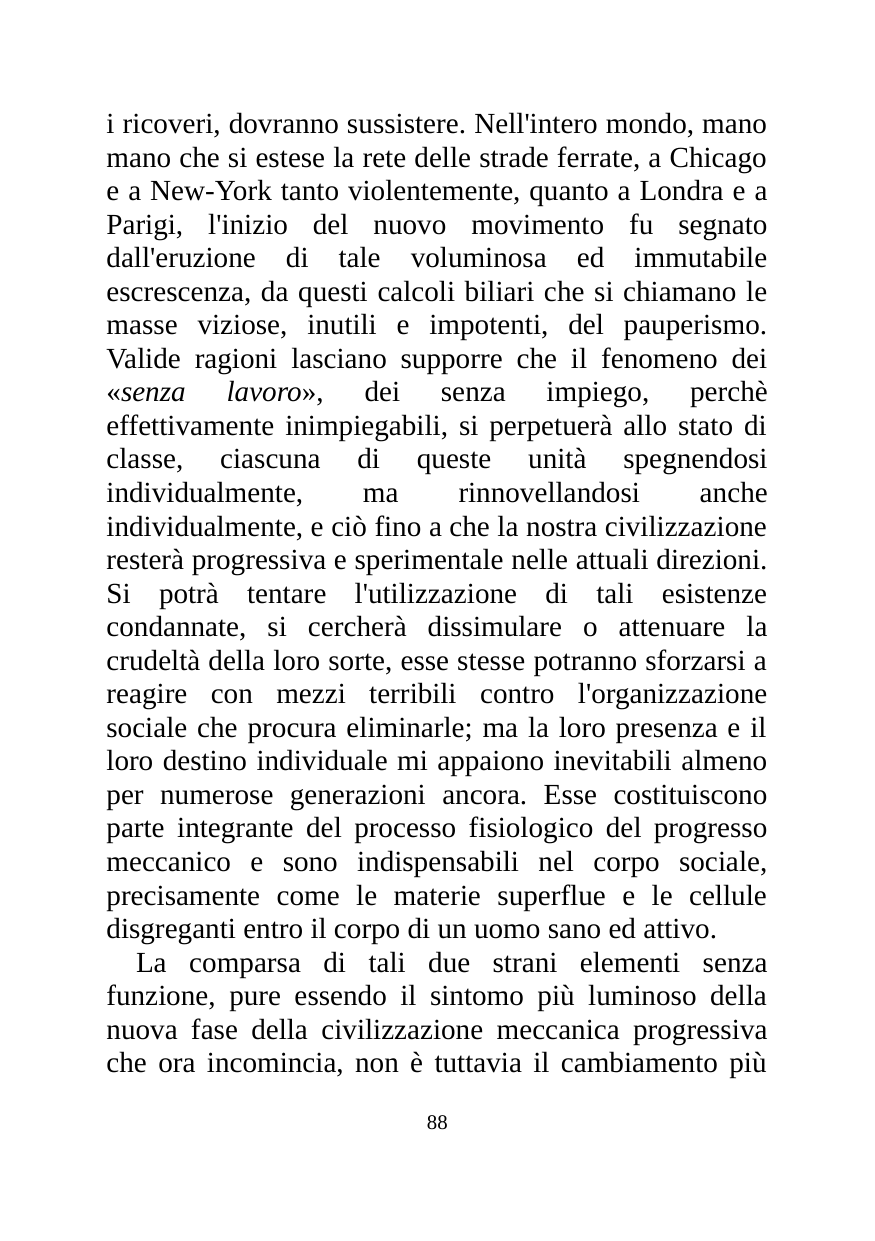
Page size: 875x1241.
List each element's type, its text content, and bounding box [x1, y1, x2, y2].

text La comparsa di tali due strani elementi senza funzione, pure essendo il sintomo più luminoso della nuova fase della civilizzazione meccanica progressiva che ora incomincia, non è tuttavia il cambiamento più [106, 945, 768, 1079]
text i ricoveri, dovranno sussistere. Nell'intero mondo, mano mano che si estese la rete delle strade ferrate, a Chicago e a New-York tanto violentemente, quanto a Londra e a Parigi, l'inizio del nuovo movimento fu segnato dall'eruzione di tale voluminosa ed immutabile escrescenza, da questi calcoli biliari che si chiamano le masse viziose, inutili e impotenti, del pauperismo. Valide ragioni lasciano supporre che il fenomeno dei «senza lavoro», dei senza impiego, perchè effettivamente inimpiegabili, si perpetuerà allo stato di classe, ciascuna di queste unità spegnendosi individualmente, ma rinnovellandosi anche individualmente, e ciò fino a che la nostra civilizzazione resterà progressiva e sperimentale nelle attuali direzioni. Si potrà tentare l'utilizzazione di tali esistenze condannate, si cercherà dissimulare o attenuare la crudeltà della loro sorte, esse stesse potranno sforzarsi a reagire con mezzi terribili contro l'organizzazione sociale che procura eliminarle; ma la loro presenza e il loro destino individuale mi appaiono inevitabili almeno per numerose generazioni ancora. Esse costituiscono parte integrante del processo fisiologico del progresso meccanico e sono indispensabili nel corpo sociale, precisamente come le materie superflue e le cellule disgreganti entro il corpo di un uomo sano ed attivo. [106, 106, 768, 945]
